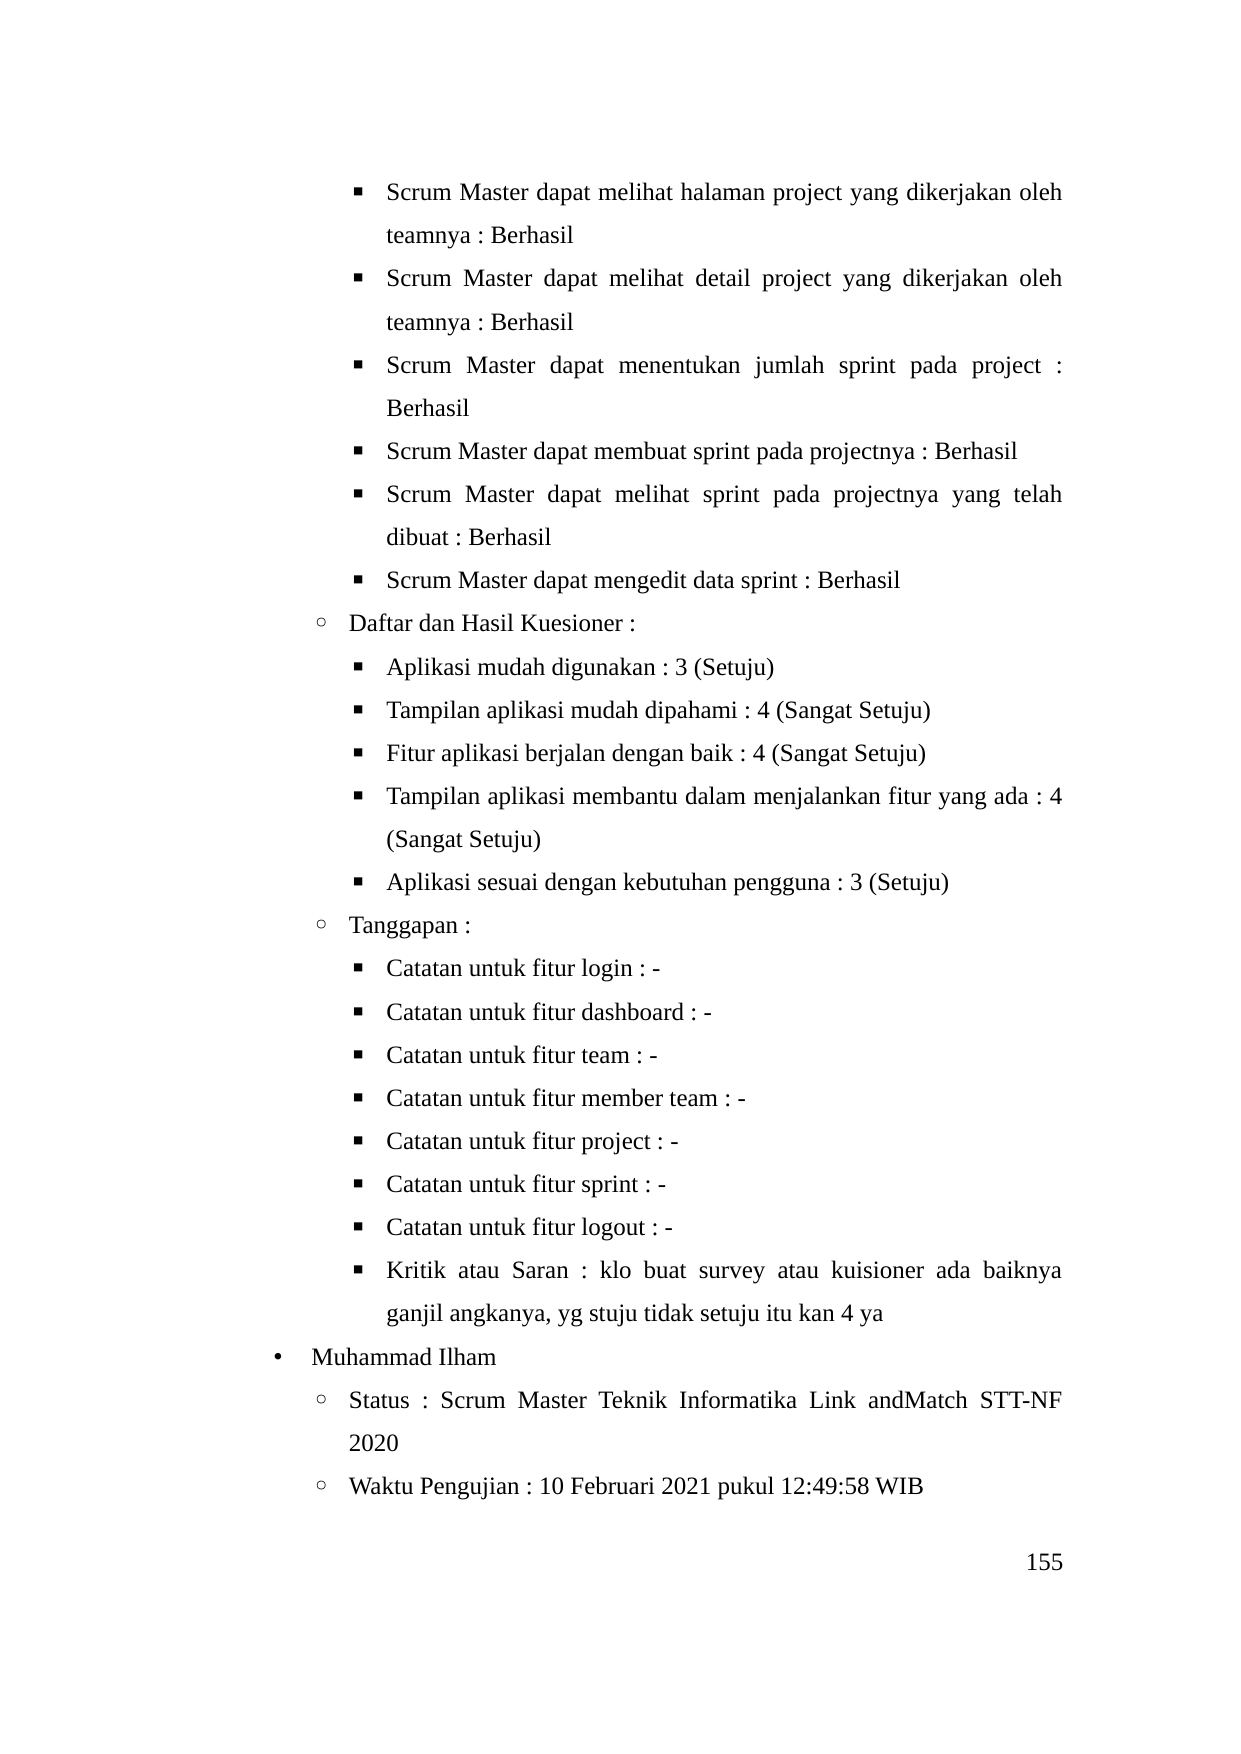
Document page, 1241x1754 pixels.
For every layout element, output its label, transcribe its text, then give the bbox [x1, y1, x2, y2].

list Catatan untuk fitur sprint : - [349, 1169, 1063, 1198]
list Daftar dan Hasil Kuesioner : [311, 608, 1063, 637]
list Catatan untuk fitur login : - [349, 953, 1063, 982]
list Catatan untuk fitur logout : - [349, 1212, 1063, 1241]
list Catatan untuk fitur team : - [349, 1040, 1063, 1068]
list Scrum Master dapat melihat halaman project yang dikerjakan oleh teamnya : Berhasil [349, 177, 1063, 249]
list Kritik atau Saran : klo buat survey atau kuisioner ada baiknya ganjil angkanya, yg stuju tidak setuju itu kan 4 ya [349, 1255, 1063, 1327]
list Aplikasi sesuai dengan kebutuhan pengguna : 3 (Setuju) [349, 867, 1063, 896]
list Aplikasi mudah digunakan : 3 (Setuju) [349, 652, 1063, 680]
list Scrum Master dapat melihat sprint pada projectnya yang telah dibuat : Berhasil [349, 479, 1063, 551]
list Tampilan aplikasi mudah dipahami : 4 (Sangat Setuju) [349, 695, 1063, 723]
list Catatan untuk fitur member team : - [349, 1083, 1063, 1112]
list Catatan untuk fitur project : - [349, 1126, 1063, 1155]
list Catatan untuk fitur dashboard : - [349, 997, 1063, 1025]
list Tampilan aplikasi membantu dalam menjalankan fitur yang ada : 4 (Sangat Setuju) [349, 781, 1063, 853]
list Muhammad Ilham [274, 1342, 1063, 1370]
list Tanggapan : [311, 910, 1063, 939]
list Waktu Pengujian : 10 Februari 2021 pukul 12:49:58 WIB [311, 1471, 1063, 1500]
list Scrum Master dapat mengedit data sprint : Berhasil [349, 565, 1063, 594]
list Fitur aplikasi berjalan dengan baik : 4 (Sangat Setuju) [349, 738, 1063, 767]
list Status : Scrum Master Teknik Informatika Link andMatch STT-NF 2020 [311, 1385, 1063, 1457]
list Scrum Master dapat membuat sprint pada projectnya : Berhasil [349, 436, 1063, 465]
list Scrum Master dapat melihat detail project yang dikerjakan oleh teamnya : Berhasil [349, 263, 1063, 335]
list Scrum Master dapat menentukan jumlah sprint pada project : Berhasil [349, 350, 1063, 422]
